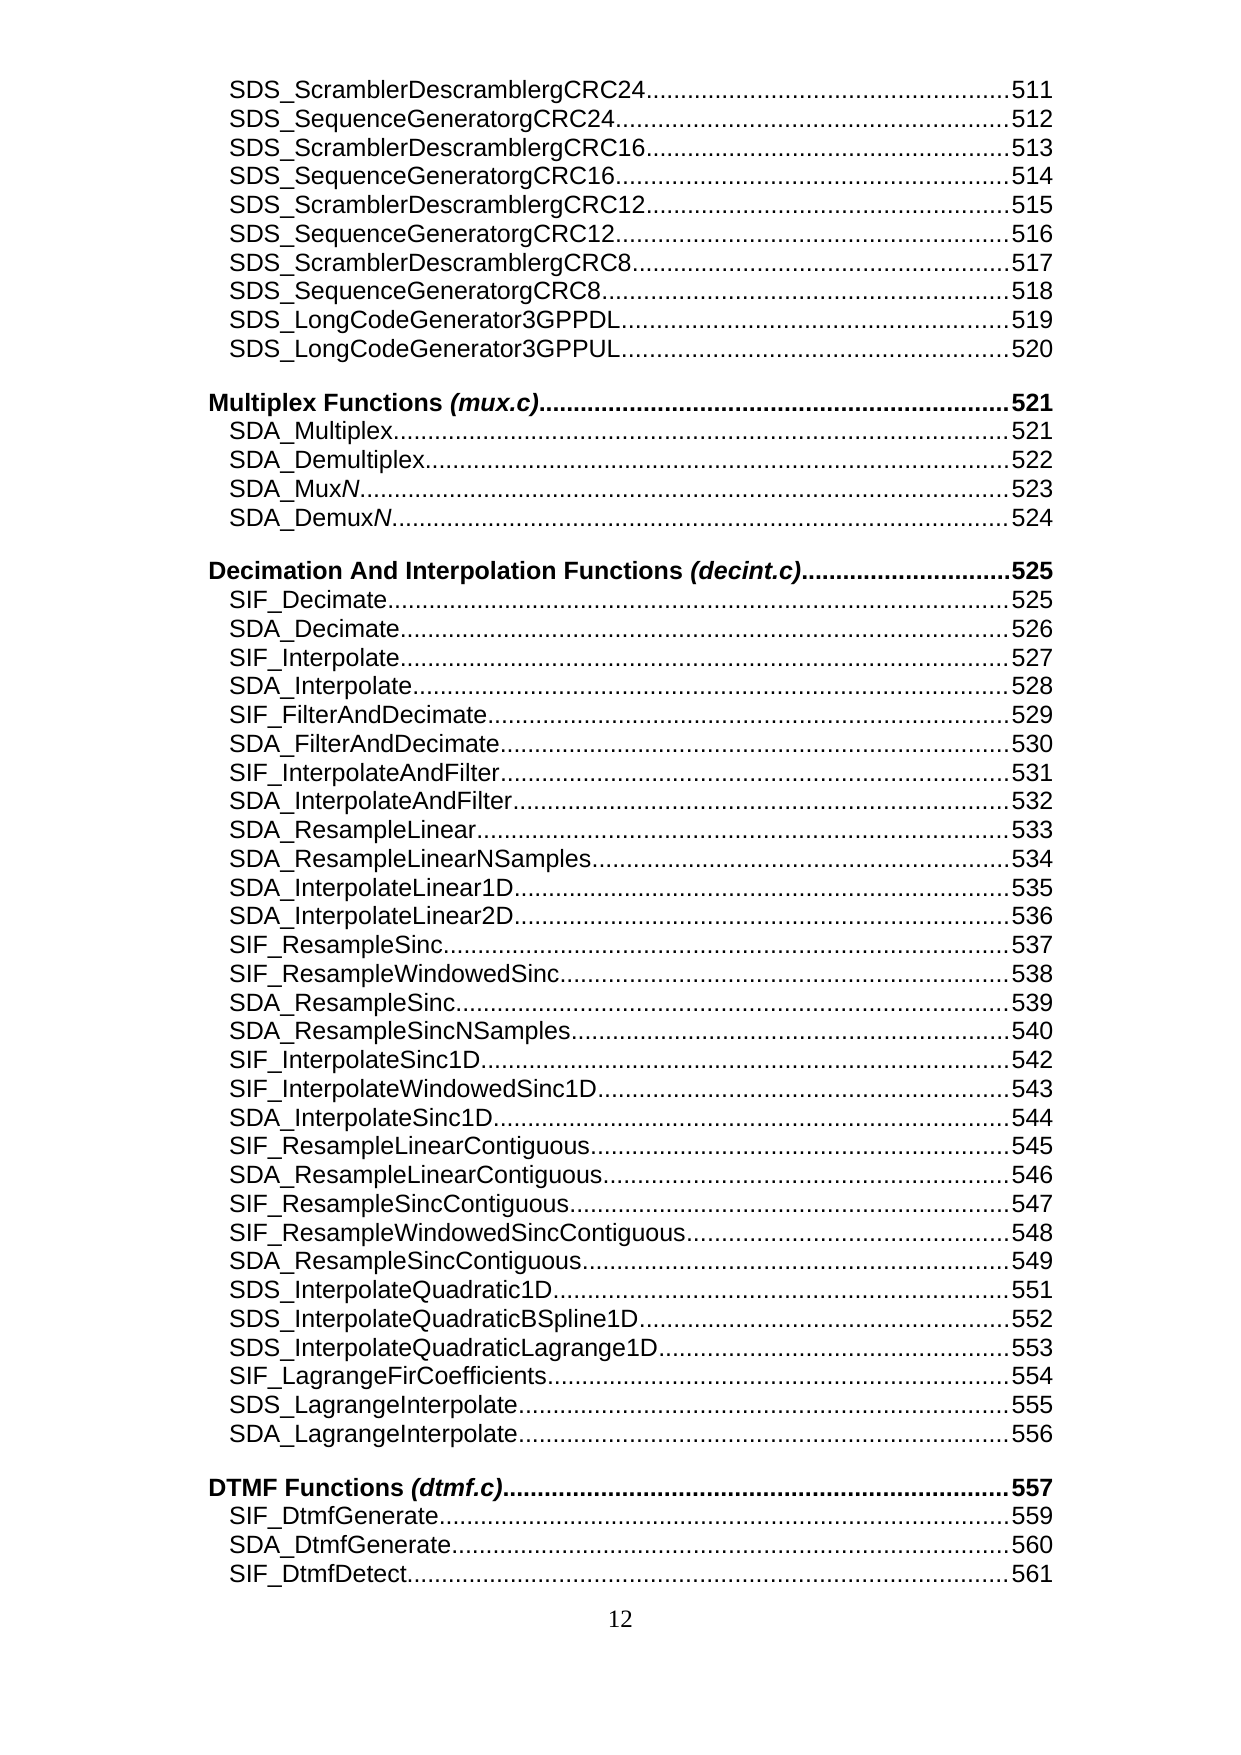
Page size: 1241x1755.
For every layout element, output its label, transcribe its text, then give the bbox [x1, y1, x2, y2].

text SDS_InterpolateQuadraticLagrange1D 553 [229, 1332, 1053, 1361]
text SDS_InterpolateQuadratic1D 551 [229, 1275, 1053, 1304]
text SDA_InterpolateLinear1D 535 [229, 872, 1053, 901]
text SIF_LagrangeFirCoefficients 554 [229, 1361, 1053, 1390]
text SIF_DtmfGenerate 559 [229, 1501, 1053, 1530]
text SDS_LongCodeGenerator3GPPUL 520 [229, 334, 1053, 362]
text SIF_ResampleSinc 537 [229, 930, 1053, 959]
text SDA_MuxN 523 [229, 474, 1053, 502]
text Multiplex Functions (mux.c) 521 [208, 387, 1053, 416]
text SDA_InterpolateAndFilter 532 [229, 786, 1053, 815]
text SIF_Decimate 525 [229, 585, 1053, 614]
text SDA_Interpolate 528 [229, 671, 1053, 700]
text SIF_ResampleWindowedSinc 538 [229, 959, 1053, 987]
text SIF_DtmfDetect 561 [229, 1559, 1053, 1587]
text SDA_ResampleLinear 533 [229, 815, 1053, 844]
text SIF_InterpolateWindowedSinc1D 543 [229, 1074, 1053, 1102]
text SDA_Multiplex 521 [229, 416, 1053, 445]
text SDA_ResampleLinearNSamples 534 [229, 844, 1053, 872]
text SIF_InterpolateAndFilter 531 [229, 757, 1053, 786]
text SIF_FilterAndDecimate 529 [229, 700, 1053, 729]
text SDS_InterpolateQuadraticBSpline1D 552 [229, 1304, 1053, 1332]
text SDA_InterpolateSinc1D 544 [229, 1102, 1053, 1131]
text SIF_ResampleWindowedSincContiguous 548 [229, 1217, 1053, 1246]
text SDS_ScramblerDescramblergCRC12 515 [229, 190, 1053, 219]
text SDS_ScramblerDescramblergCRC16 513 [229, 132, 1053, 161]
text SDA_LagrangeInterpolate 556 [229, 1419, 1053, 1447]
text SDA_ResampleSinc 539 [229, 987, 1053, 1016]
text SIF_InterpolateSinc1D 542 [229, 1045, 1053, 1074]
text SDS_SequenceGeneratorgCRC16 514 [229, 161, 1053, 190]
text SDA_DemuxN 524 [229, 502, 1053, 531]
text SDA_Decimate 526 [229, 614, 1053, 642]
text SDS_ScramblerDescramblergCRC8 517 [229, 247, 1053, 276]
text SDA_ResampleSincContiguous 549 [229, 1246, 1053, 1275]
text SDS_LagrangeInterpolate 555 [229, 1390, 1053, 1419]
text SDA_ResampleSincNSamples 540 [229, 1016, 1053, 1045]
text Decimation And Interpolation Functions (decint.c) 525 [208, 556, 1053, 585]
text SDS_SequenceGeneratorgCRC8 518 [229, 276, 1053, 305]
text SDS_ScramblerDescramblergCRC24 511 [229, 75, 1053, 104]
text SIF_Interpolate 527 [229, 642, 1053, 671]
text SDA_ResampleLinearContiguous 546 [229, 1160, 1053, 1189]
text SDA_Demultiplex 522 [229, 445, 1053, 474]
text SIF_ResampleLinearContiguous 545 [229, 1131, 1053, 1160]
text SDA_FilterAndDecimate 530 [229, 729, 1053, 757]
text SDS_LongCodeGenerator3GPPDL 519 [229, 305, 1053, 334]
text SDA_InterpolateLinear2D 536 [229, 901, 1053, 930]
text SDS_SequenceGeneratorgCRC12 516 [229, 219, 1053, 247]
text DTMF Functions (dtmf.c) 557 [208, 1472, 1053, 1501]
text SDS_SequenceGeneratorgCRC24 512 [229, 104, 1053, 132]
text SDA_DtmfGenerate 560 [229, 1530, 1053, 1559]
text SIF_ResampleSincContiguous 547 [229, 1189, 1053, 1217]
